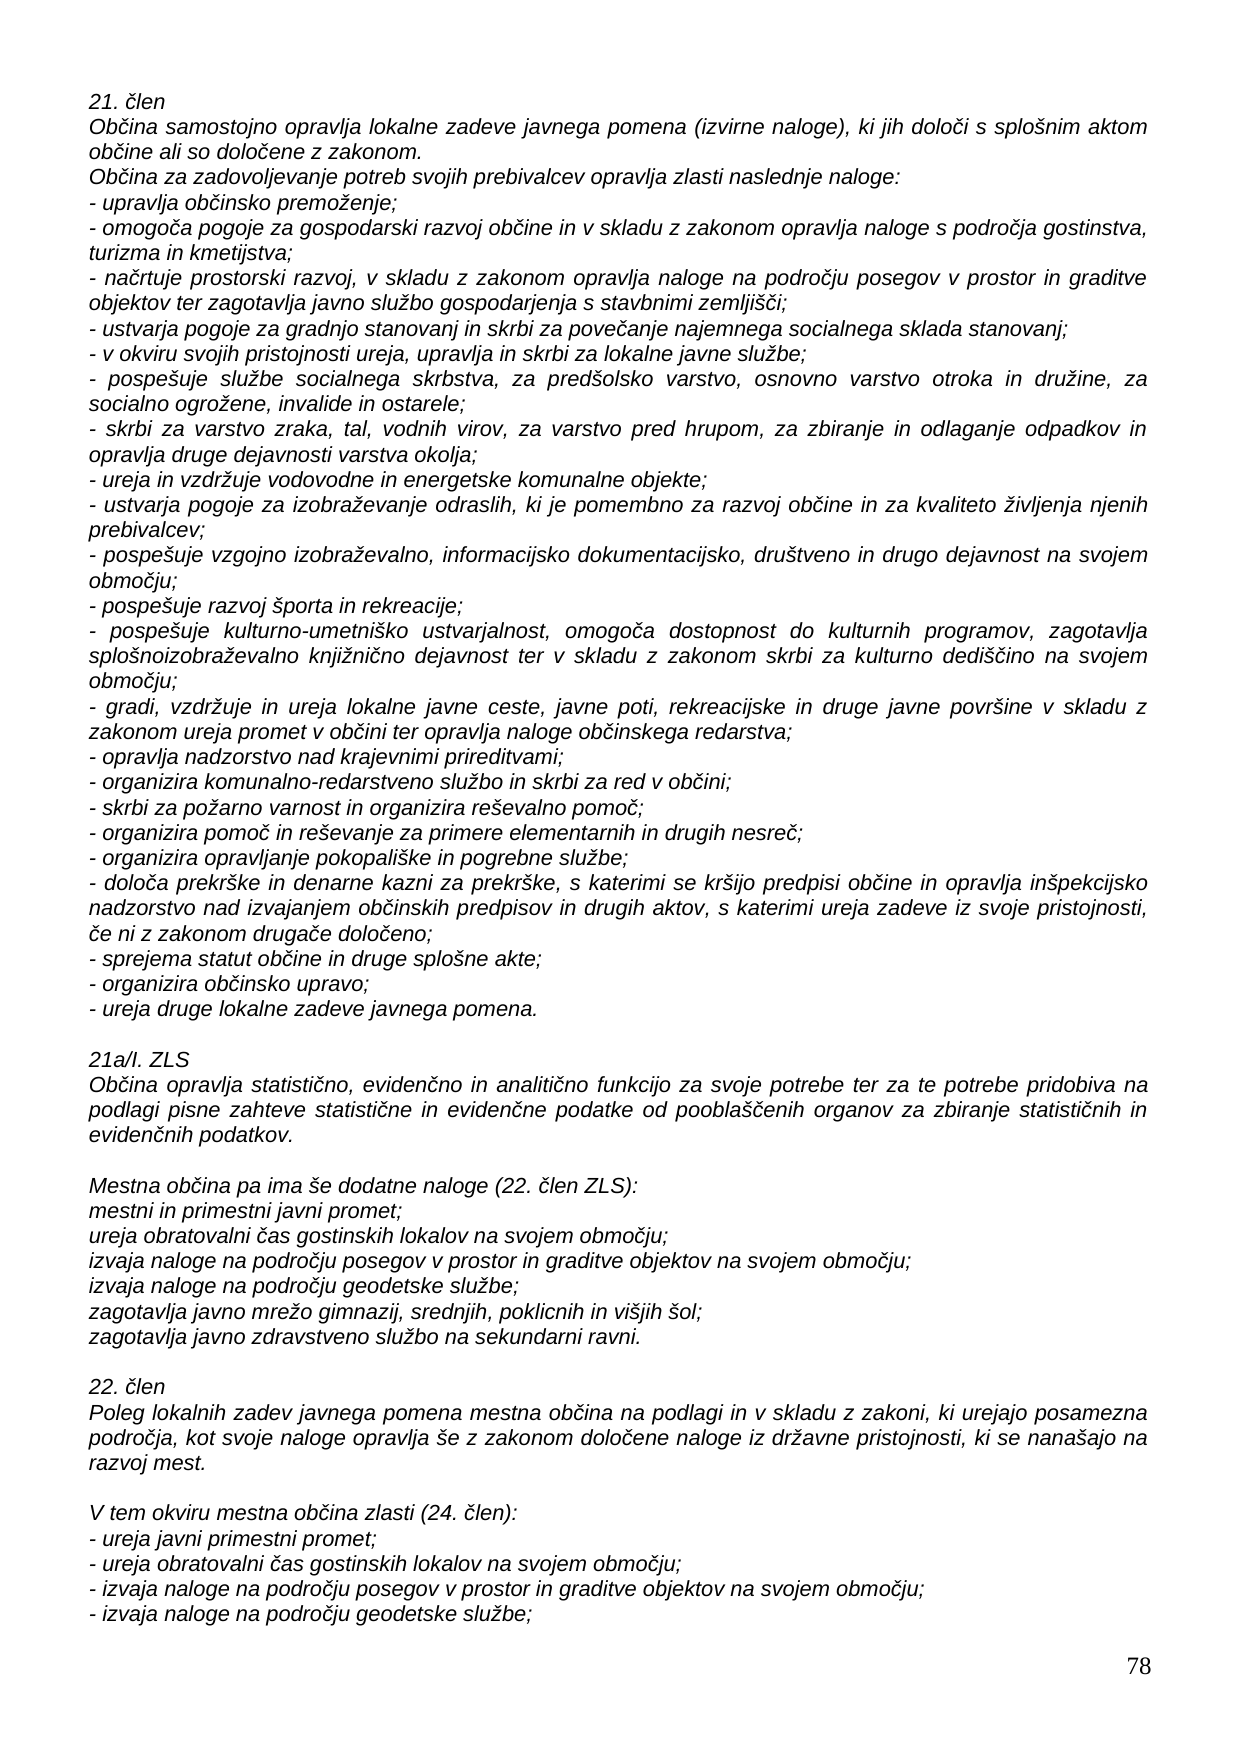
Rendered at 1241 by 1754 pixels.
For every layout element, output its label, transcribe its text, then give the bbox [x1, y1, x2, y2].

text Občina opravlja statistično, evidenčno in analitično funkcijo za svoje potrebe ter za te potrebe pridobiva na podlagi pisne zahteve statistične in evidenčne podatke od pooblaščenih organov za zbiranje statističnih in evidenčnih podatkov. [89, 1072, 1152, 1147]
text zagotavlja javno mrežo gimnazij, srednjih, poklicnih in višjih šol; [89, 1299, 1152, 1324]
text V tem okviru mestna občina zlasti (24. člen): [89, 1500, 1152, 1526]
text - gradi, vzdržuje in ureja lokalne javne ceste, javne poti, rekreacijske in druge javne površine v skladu z zakonom ureja promet v občini ter opravlja naloge občinskega redarstva; [89, 694, 1152, 744]
text - pospešuje vzgojno izobraževalno, informacijsko dokumentacijsko, društveno in drugo dejavnost na svojem območju; [89, 542, 1152, 593]
text - organizira občinsko upravo; [89, 971, 1152, 996]
text - določa prekrške in denarne kazni za prekrške, s katerimi se kršijo predpisi občine in opravlja inšpekcijsko nadzorstvo nad izvajanjem občinskih predpisov in drugih aktov, s katerimi ureja zadeve iz svoje pristojnosti, če ni z zakonom drugače določeno; [89, 870, 1152, 946]
text - ureja javni primestni promet; [89, 1526, 1152, 1551]
text - ureja obratovalni čas gostinskih lokalov na svojem območju; [89, 1551, 1152, 1576]
text - omogoča pogoje za gospodarski razvoj občine in v skladu z zakonom opravlja naloge s področja gostinstva, turizma in kmetijstva; [89, 215, 1152, 265]
text - opravlja nadzorstvo nad krajevnimi prireditvami; [89, 744, 1152, 769]
text - organizira pomoč in reševanje za primere elementarnih in drugih nesreč; [89, 820, 1152, 845]
text izvaja naloge na področju geodetske službe; [89, 1273, 1152, 1299]
text - izvaja naloge na področju posegov v prostor in graditve objektov na svojem območju; [89, 1576, 1152, 1601]
text 21a/I. ZLS [89, 1047, 1152, 1072]
text - organizira opravljanje pokopališke in pogrebne službe; [89, 845, 1152, 870]
text - pospešuje službe socialnega skrbstva, za predšolsko varstvo, osnovno varstvo otroka in družine, za socialno ogrožene, invalide in ostarele; [89, 366, 1152, 416]
text 22. člen [89, 1374, 1152, 1399]
text - organizira komunalno-redarstveno službo in skrbi za red v občini; [89, 769, 1152, 794]
text - pospešuje razvoj športa in rekreacije; [89, 593, 1152, 618]
text mestni in primestni javni promet; [89, 1198, 1152, 1223]
text Občina za zadovoljevanje potreb svojih prebivalcev opravlja zlasti naslednje naloge: [89, 164, 1152, 189]
text - izvaja naloge na področju geodetske službe; [89, 1601, 1152, 1626]
text - ustvarja pogoje za izobraževanje odraslih, ki je pomembno za razvoj občine in za kvaliteto življenja njenih prebivalcev; [89, 492, 1152, 542]
text Poleg lokalnih zadev javnega pomena mestna občina na podlagi in v skladu z zakoni, ki urejajo posamezna področja, kot svoje naloge opravlja še z zakonom določene naloge iz državne pristojnosti, ki se nanašajo na razvoj mest. [89, 1399, 1152, 1475]
text - pospešuje kulturno-umetniško ustvarjalnost, omogoča dostopnost do kulturnih programov, zagotavlja splošnoizobraževalno knjižnično dejavnost ter v skladu z zakonom skrbi za kulturno dediščino na svojem območju; [89, 618, 1152, 694]
text - skrbi za požarno varnost in organizira reševalno pomoč; [89, 794, 1152, 820]
text - sprejema statut občine in druge splošne akte; [89, 946, 1152, 971]
text - ureja druge lokalne zadeve javnega pomena. [89, 996, 1152, 1021]
text ureja obratovalni čas gostinskih lokalov na svojem območju; [89, 1223, 1152, 1248]
text Občina samostojno opravlja lokalne zadeve javnega pomena (izvirne naloge), ki jih določi s splošnim aktom občine ali so določene z zakonom. [89, 114, 1152, 164]
text - upravlja občinsko premoženje; [89, 189, 1152, 215]
text 21. člen [89, 89, 1152, 114]
text - skrbi za varstvo zraka, tal, vodnih virov, za varstvo pred hrupom, za zbiranje in odlaganje odpadkov in opravlja druge dejavnosti varstva okolja; [89, 416, 1152, 467]
text Mestna občina pa ima še dodatne naloge (22. člen ZLS): [89, 1173, 1152, 1198]
text - v okviru svojih pristojnosti ureja, upravlja in skrbi za lokalne javne službe; [89, 341, 1152, 366]
text - ustvarja pogoje za gradnjo stanovanj in skrbi za povečanje najemnega socialnega sklada stanovanj; [89, 316, 1152, 341]
text zagotavlja javno zdravstveno službo na sekundarni ravni. [89, 1324, 1152, 1349]
text izvaja naloge na področju posegov v prostor in graditve objektov na svojem območju; [89, 1248, 1152, 1273]
text - načrtuje prostorski razvoj, v skladu z zakonom opravlja naloge na področju posegov v prostor in graditve objektov ter zagotavlja javno službo gospodarjenja s stavbnimi zemljišči; [89, 265, 1152, 316]
text - ureja in vzdržuje vodovodne in energetske komunalne objekte; [89, 467, 1152, 492]
